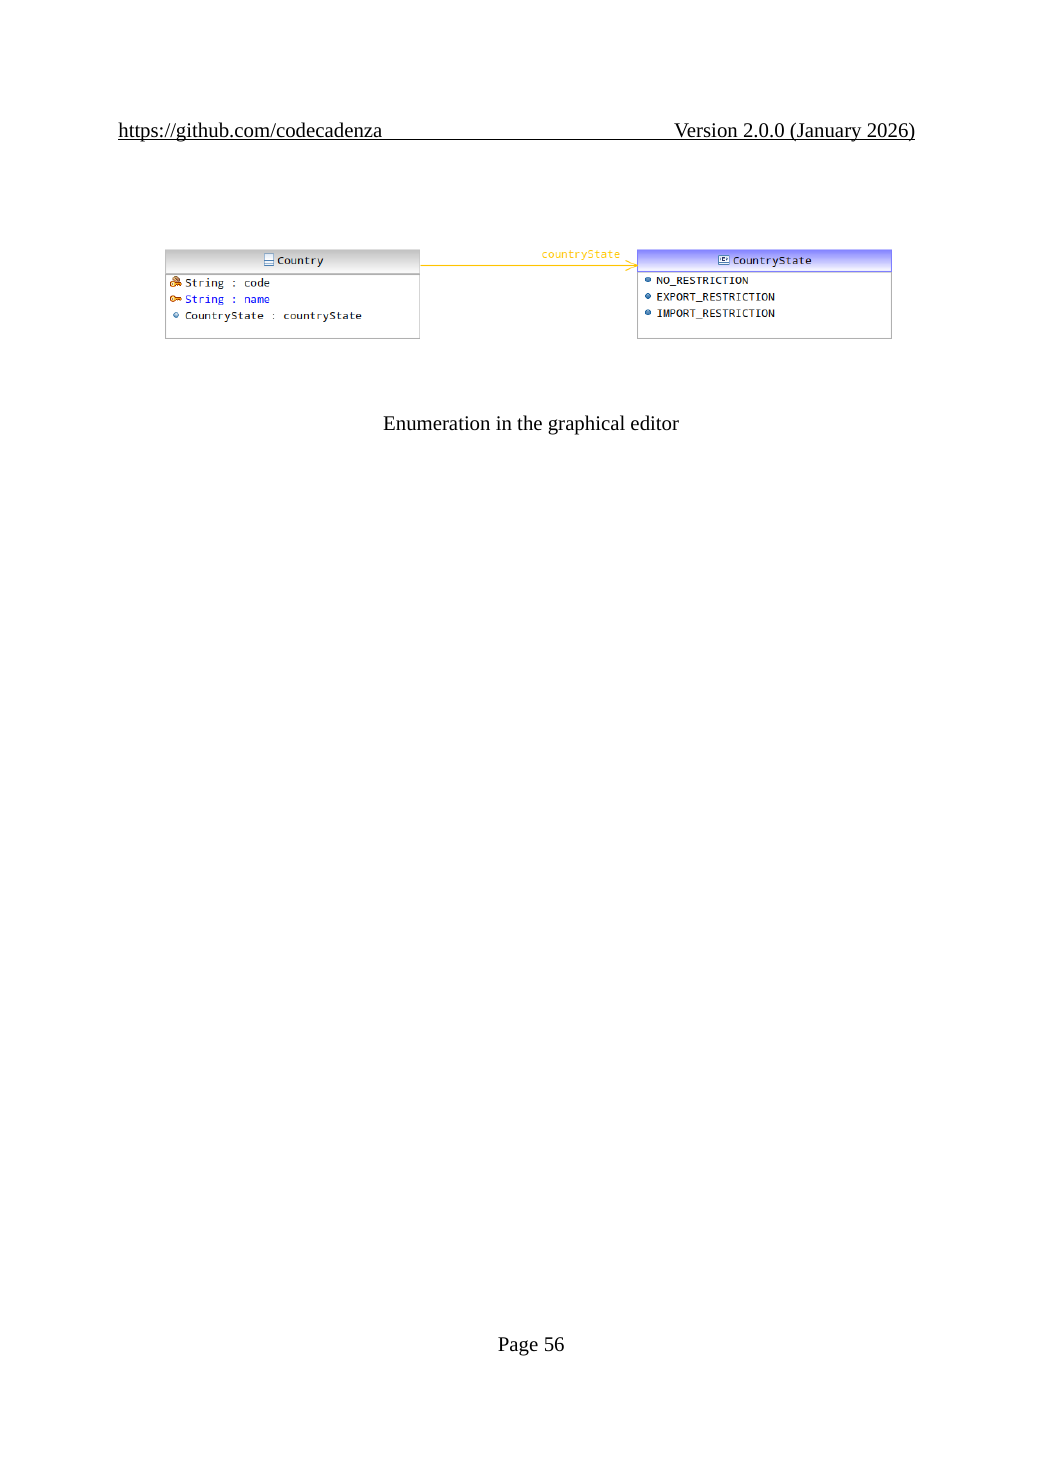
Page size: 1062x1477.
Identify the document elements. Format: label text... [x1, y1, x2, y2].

picture [118, 184, 944, 412]
text Enumeration in the graphical editor [118, 412, 944, 435]
